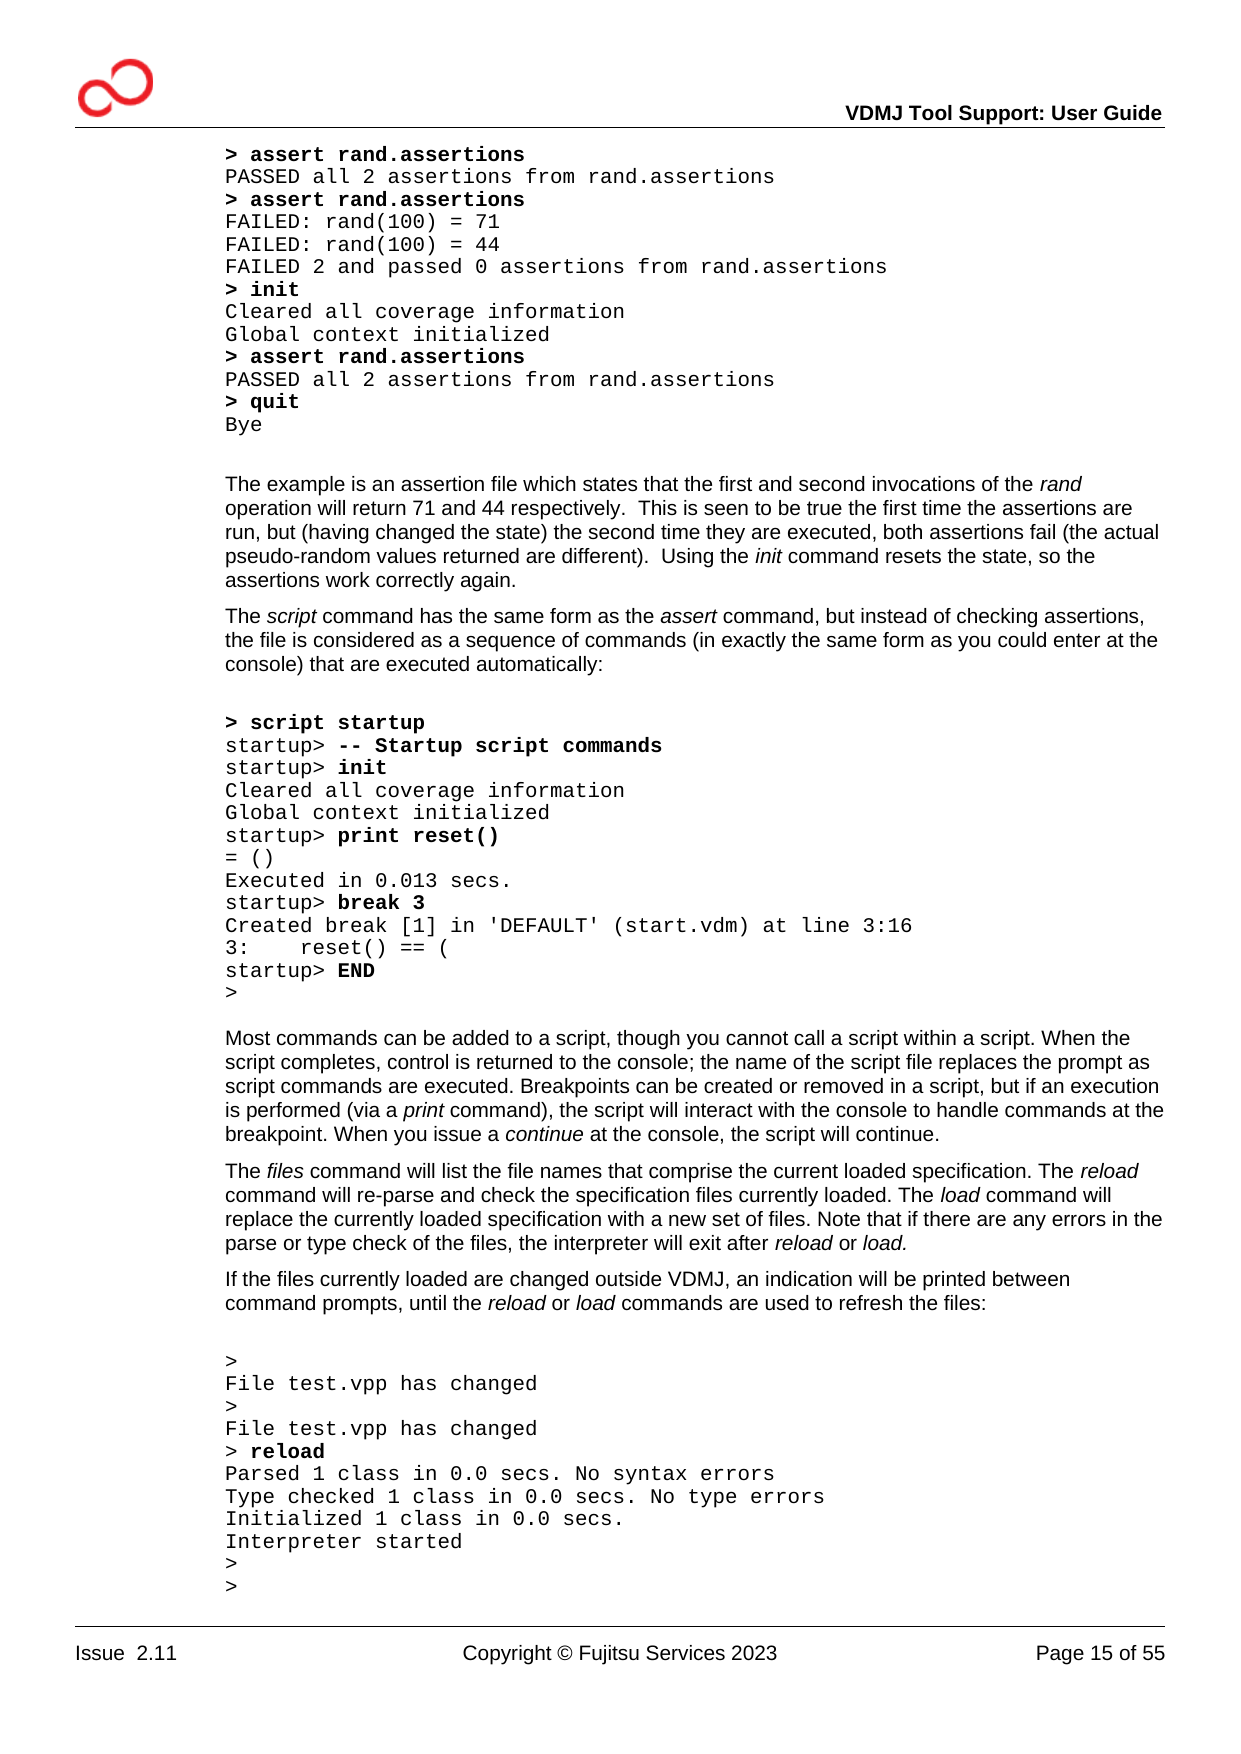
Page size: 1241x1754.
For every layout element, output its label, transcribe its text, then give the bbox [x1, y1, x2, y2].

text Global context initialized [225, 802, 1165, 824]
text > [225, 1350, 1165, 1373]
text If the files currently loaded are changed outside VDMJ, an indication will be printed between command prompts, until the reload or load commands are used to refresh the files: [225, 1267, 1165, 1315]
text > [225, 1553, 1165, 1575]
text FAILED: rand(100) = 44 [225, 233, 1165, 256]
text The script command has the same form as the assert command, but instead of checking assertions, the file is considered as a sequence of commands (in exactly the same form as you could enter at the console) that are executed automatically: [225, 605, 1165, 677]
text FAILED 2 and passed 0 assertions from rand.assertions [225, 256, 1165, 278]
text File test.vpp has changed [225, 1373, 1165, 1395]
text startup> END [225, 959, 1165, 982]
text PASSED all 2 assertions from rand.assertions [225, 166, 1165, 188]
text Executed in 0.013 secs. [225, 869, 1165, 892]
text FAILED: rand(100) = 71 [225, 211, 1165, 233]
picture [78, 52, 153, 127]
text > init [225, 278, 1165, 301]
text File test.vpp has changed [225, 1418, 1165, 1440]
text = () [225, 847, 1165, 869]
text > assert rand.assertions [225, 143, 1165, 166]
text > [225, 1395, 1165, 1418]
text > reload [225, 1440, 1165, 1463]
text > quit [225, 391, 1165, 413]
text > assert rand.assertions [225, 346, 1165, 368]
text Interpreter started [225, 1530, 1165, 1553]
text 3: reset() == ( [225, 937, 1165, 959]
text The files command will list the file names that comprise the current loaded specification. The reload command will re-parse and check the specification files currently loaded. The load command will replace the currently loaded specification with a new set of files. Note that if there are any errors in the parse or type check of the files, the interpreter will exit after reload or load. [225, 1159, 1165, 1255]
text > [225, 1575, 1165, 1598]
text startup> -- Startup script commands [225, 734, 1165, 757]
text Cleared all coverage information [225, 779, 1165, 802]
text PASSED all 2 assertions from rand.assertions [225, 368, 1165, 391]
text > script startup [225, 712, 1165, 734]
text Type checked 1 class in 0.0 secs. No type errors [225, 1485, 1165, 1508]
text > [225, 982, 1165, 1004]
text Global context initialized [225, 323, 1165, 346]
text startup> print reset() [225, 824, 1165, 847]
text Initialized 1 class in 0.0 secs. [225, 1508, 1165, 1530]
text startup> break 3 [225, 892, 1165, 914]
text Parsed 1 class in 0.0 secs. No syntax errors [225, 1463, 1165, 1485]
text Cleared all coverage information [225, 301, 1165, 323]
text The example is an assertion file which states that the first and second invocations of the rand operation will return 71 and 44 respectively. This is seen to be true the first time the assertions are run, but (having changed the state) the second time they are executed, both assertions fail (the actual pseudo-random values returned are different). Using the init command resets the state, so the assertions work correctly again. [225, 472, 1165, 592]
text Created break [1] in 'DEFAULT' (start.vdm) at line 3:16 [225, 914, 1165, 937]
text Bye [225, 413, 1165, 436]
text startup> init [225, 757, 1165, 779]
text > assert rand.assertions [225, 188, 1165, 211]
text Most commands can be added to a script, though you cannot call a script within a script. When the script completes, control is returned to the console; the name of the script file replaces the prompt as script commands are executed. Breakpoints can be created or removed in a script, but if an execution is performed (via a print command), the script will interact with the console to handle commands at the breakpoint. When you issue a continue at the console, the script will continue. [225, 1027, 1165, 1146]
